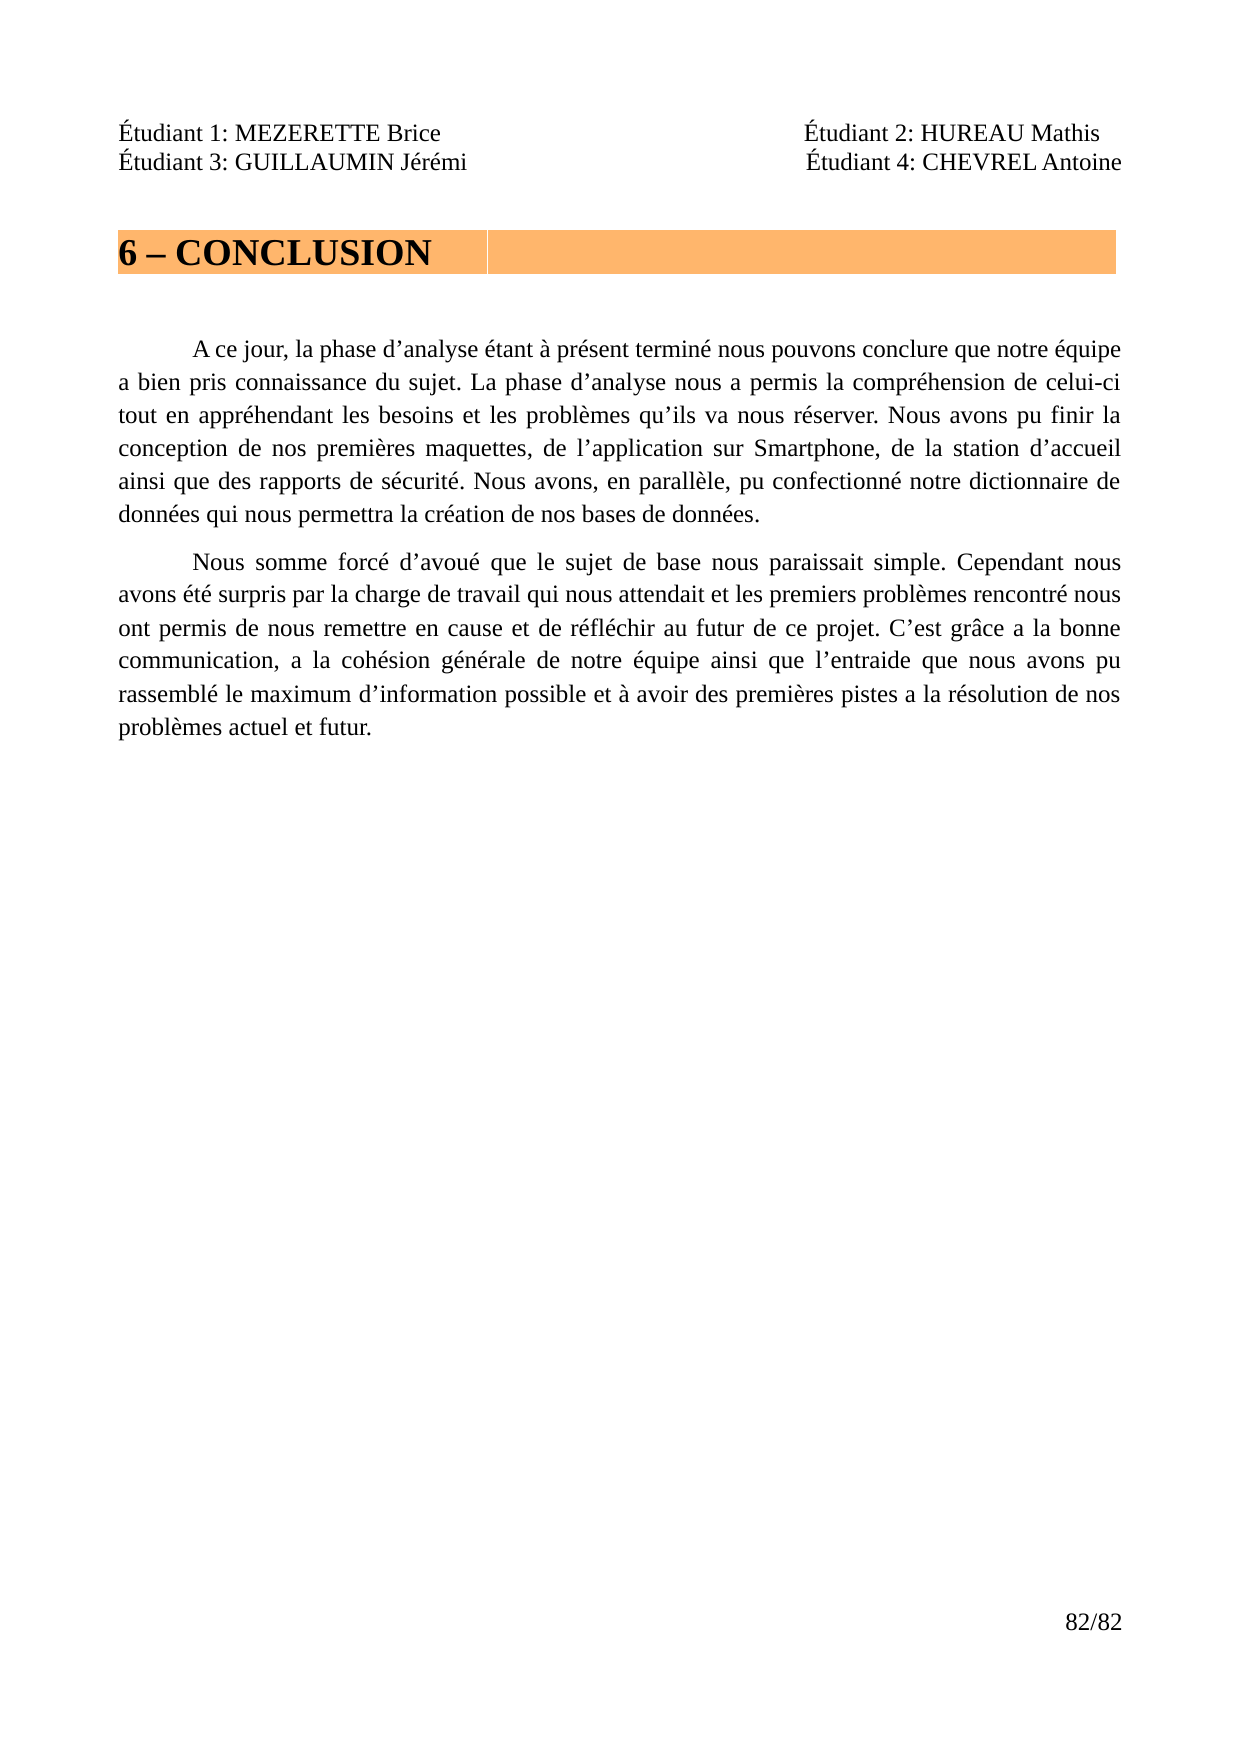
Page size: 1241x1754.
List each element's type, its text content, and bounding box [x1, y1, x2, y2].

subtitle 6 – CONCLUSION [118, 230, 1122, 274]
text A ce jour, la phase d’analyse étant à présent terminé nous pouvons conclure que notre équipe a bien pris connaissance du sujet. La phase d’analyse nous a permis la compréhension de celui-ci tout en appréhendant les besoins et les problèmes qu’ils va nous réserver. Nous avons pu finir la conception de nos premières maquettes, de l’application sur Smartphone, de la station d’accueil ainsi que des rapports de sécurité. Nous avons, en parallèle, pu confectionné notre dictionnaire de données qui nous permettra la création de nos bases de données. [118, 334, 1122, 528]
text Nous somme forcé d’avoué que le sujet de base nous paraissait simple. Cependant nous avons été surpris par la charge de travail qui nous attendait et les premiers problèmes rencontré nous ont permis de nous remettre en cause et de réfléchir au futur de ce projet. C’est grâce a la bonne communication, a la cohésion générale de notre équipe ainsi que l’entraide que nous avons pu rassemblé le maximum d’information possible et à avoir des premières pistes a la résolution de nos problèmes actuel et futur. [118, 547, 1122, 740]
